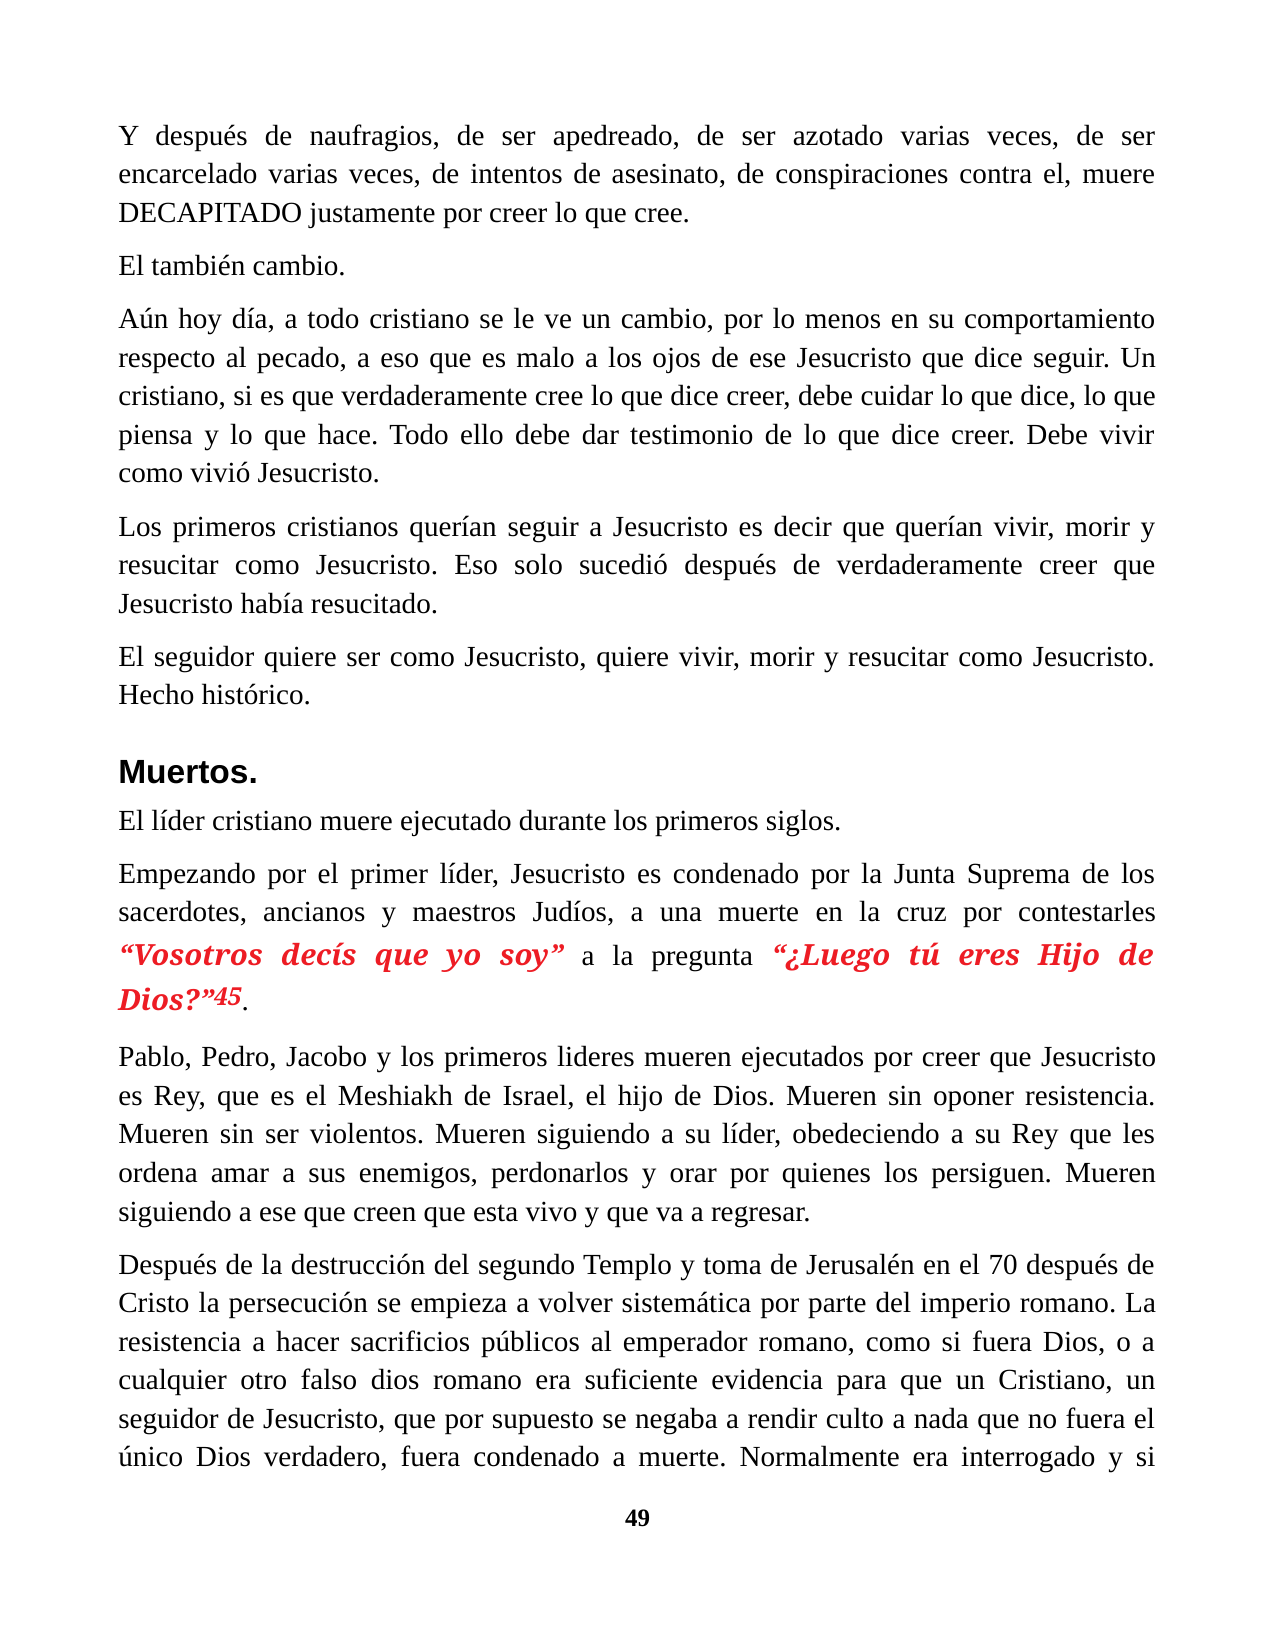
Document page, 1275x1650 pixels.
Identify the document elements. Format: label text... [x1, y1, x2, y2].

text Aún hoy día, a todo cristiano se le ve un cambio, por lo menos en su comportamiento respecto al pecado, a eso que es malo a los ojos de ese Jesucristo que dice seguir. Un cristiano, si es que verdaderamente cree lo que dice creer, debe cuidar lo que dice, lo que piensa y lo que hace. Todo ello debe dar testimonio de lo que dice creer. Debe vivir como vivió Jesucristo. [118, 301, 1157, 489]
text Pablo, Pedro, Jacobo y los primeros lideres mueren ejecutados por creer que Jesucristo es Rey, que es el Meshiakh de Israel, el hijo de Dios. Mueren sin oponer resistencia. Mueren sin ser violentos. Mueren siguiendo a su líder, obedeciendo a su Rey que les ordena amar a sus enemigos, perdonarlos y orar por quienes los persiguen. Mueren siguiendo a ese que creen que esta vivo y que va a regresar. [118, 1039, 1157, 1227]
text Los primeros cristianos querían seguir a Jesucristo es decir que querían vivir, morir y resucitar como Jesucristo. Eso solo sucedió después de verdaderamente creer que Jesucristo había resucitado. [118, 509, 1157, 619]
text Empezando por el primer líder, Jesucristo es condenado por la Junta Suprema de los sacerdotes, ancianos y maestros Judíos, a una muerte en la cruz por contestarles “Vosotros decís que yo soy” a la pregunta “¿Luego tú eres Hijo de Dios?”. [118, 856, 1157, 1019]
text El también cambio. [118, 248, 1157, 282]
text Después de la destrucción del segundo Templo y toma de Jerusalén en el 70 después de Cristo la persecución se empieza a volver sistemática por parte del imperio romano. La resistencia a hacer sacrificios públicos al emperador romano, como si fuera Dios, o a cualquier otro falso dios romano era suficiente evidencia para que un Cristiano, un seguidor de Jesucristo, que por supuesto se negaba a rendir culto a nada que no fuera el único Dios verdadero, fuera condenado a muerte. Normalmente era interrogado y si [118, 1247, 1157, 1473]
subtitle Muertos. [118, 751, 1157, 790]
text El líder cristiano muere ejecutado durante los primeros siglos. [118, 803, 1157, 836]
text El seguidor quiere ser como Jesucristo, quiere vivir, morir y resucitar como Jesucristo. Hecho histórico. [118, 639, 1157, 711]
text Y después de naufragios, de ser apedreado, de ser azotado varias veces, de ser encarcelado varias veces, de intentos de asesinato, de conspiraciones contra el, muere DECAPITADO justamente por creer lo que cree. [118, 118, 1157, 229]
